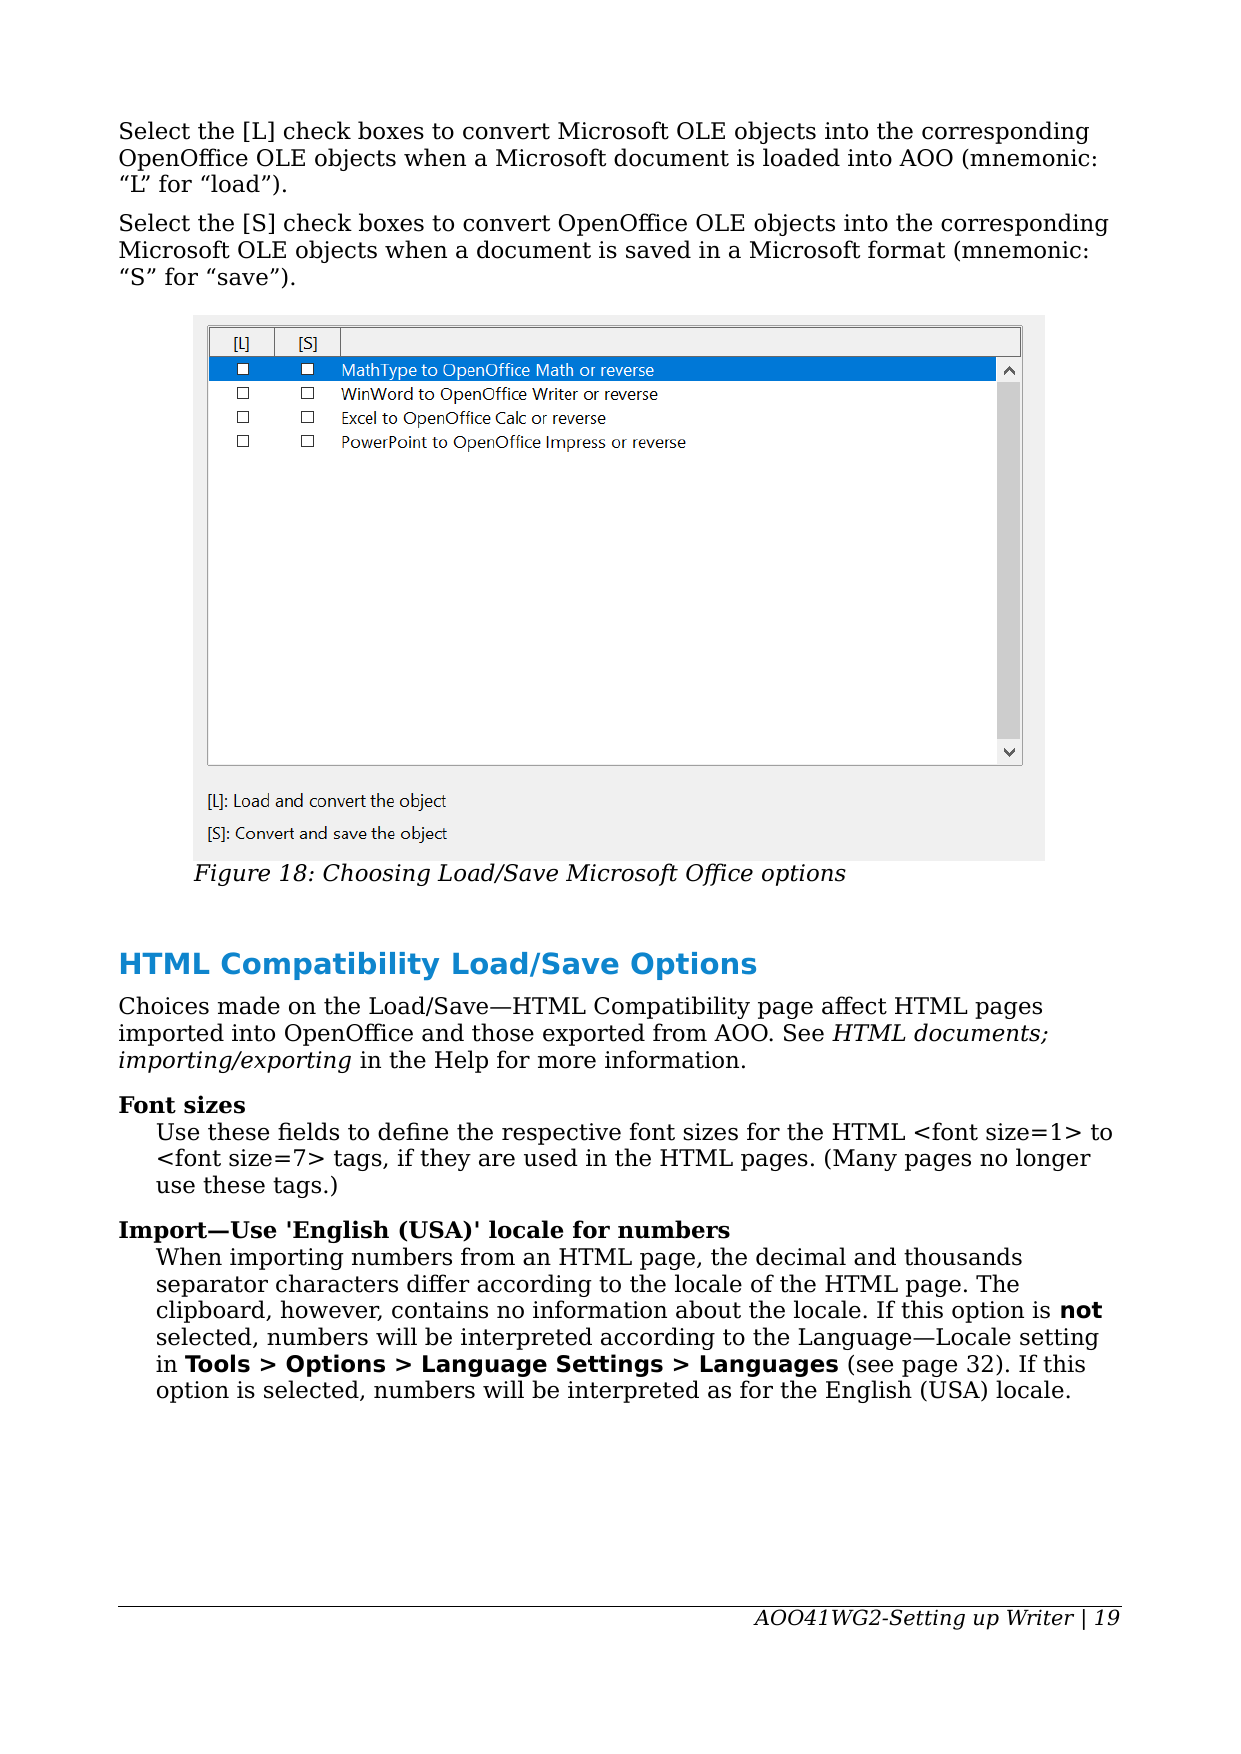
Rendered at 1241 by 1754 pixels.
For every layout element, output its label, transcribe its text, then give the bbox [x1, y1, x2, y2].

text Import—Use 'English (USA)' locale for numbers [118, 1217, 1122, 1244]
text When importing numbers from an HTML page, the decimal and thousands separator characters differ according to the locale of the HTML page. The clipboard, however, contains no information about the locale. If this option is not selected, numbers will be interpreted according to the Language—Locale setting in Tools > Options > Language Settings > Languages (see page 31). If this option is selected, numbers will be interpreted as for the English (USA) locale. [156, 1244, 1122, 1404]
text Select the [S] check boxes to convert OpenOffice OLE objects into the corresponding Microsoft OLE objects when a document is saved in a Microsoft format (mnemonic: “S” for “save”). [118, 211, 1122, 291]
text Figure 18: Choosing Load/Save Microsoft Office options [194, 857, 1046, 887]
text Use these fields to define the respective font sizes for the HTML <font size=1> to <font size=7> tags, if they are used in the HTML pages. (Many pages no longer use these tags.) [156, 1119, 1122, 1199]
text Choices made on the Load/Save—HTML Compatibility page affect HTML pages imported into OpenOffice and those exported from AOO. See HTML documents; importing/exporting in the Help for more information. [118, 993, 1122, 1073]
picture [193, 315, 1045, 861]
subtitle HTML Compatibility Load/Save Options [118, 947, 1122, 981]
text Font sizes [118, 1092, 1122, 1119]
text Select the [L] check boxes to convert Microsoft OLE objects into the corresponding OpenOffice OLE objects when a Microsoft document is loaded into AOO (mnemonic: “L” for “load”). [118, 118, 1122, 198]
